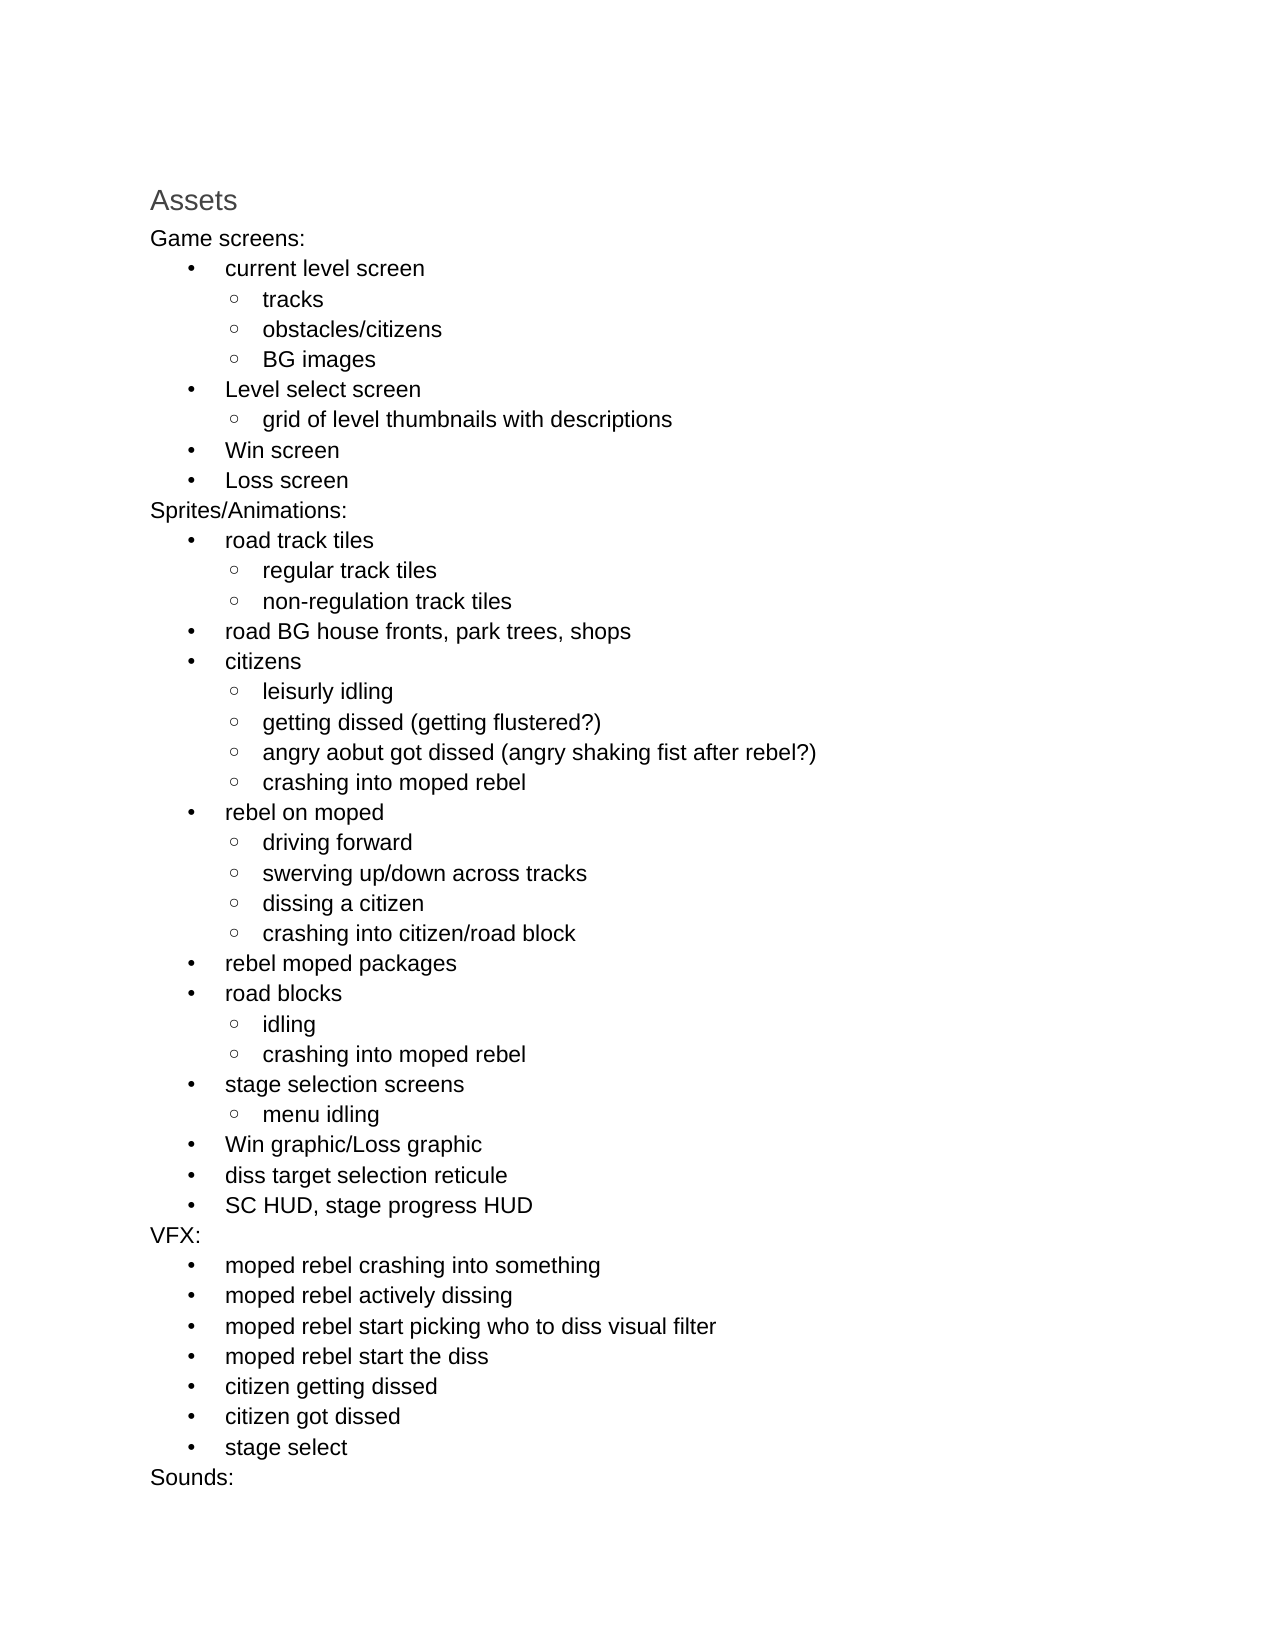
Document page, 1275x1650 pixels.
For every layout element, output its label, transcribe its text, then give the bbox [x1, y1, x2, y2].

text Sounds: [150, 1464, 1125, 1490]
list crashing into moped rebel [225, 769, 1125, 795]
list moped rebel actively dissing [187, 1282, 1125, 1309]
list moped rebel start picking who to diss visual filter [187, 1313, 1125, 1339]
list angry aobut got dissed (angry shaking fist after rebel?) [225, 739, 1125, 765]
list obstacles/citizens [225, 316, 1125, 342]
list Win graphic/Loss graphic [187, 1131, 1125, 1158]
list moped rebel crashing into something [187, 1252, 1125, 1279]
list menu idling [225, 1101, 1125, 1128]
list Level select screen [187, 376, 1125, 403]
list road track tiles [187, 527, 1125, 554]
list stage select [187, 1433, 1125, 1460]
list idling [225, 1011, 1125, 1037]
list crashing into citizen/road block [225, 920, 1125, 946]
list road BG house fronts, park trees, shops [187, 618, 1125, 644]
list citizens [187, 648, 1125, 674]
list non-regulation track tiles [225, 588, 1125, 614]
list rebel moped packages [187, 950, 1125, 977]
list leisurly idling [225, 678, 1125, 705]
list diss target selection reticule [187, 1162, 1125, 1188]
subtitle Assets [150, 183, 1125, 217]
list getting dissed (getting flustered?) [225, 708, 1125, 735]
text Sprites/Animations: [150, 497, 1125, 523]
text Game screens: [150, 225, 1125, 252]
list citizen got dissed [187, 1403, 1125, 1430]
list tracks [225, 286, 1125, 312]
list regular track tiles [225, 557, 1125, 584]
list crashing into moped rebel [225, 1041, 1125, 1067]
list Win screen [187, 437, 1125, 463]
list driving forward [225, 829, 1125, 856]
list swerving up/down across tracks [225, 859, 1125, 886]
list citizen getting dissed [187, 1373, 1125, 1399]
list rebel on moped [187, 799, 1125, 826]
list BG images [225, 346, 1125, 372]
list stage selection screens [187, 1071, 1125, 1097]
list road blocks [187, 980, 1125, 1007]
text VFX: [150, 1222, 1125, 1248]
list Loss screen [187, 467, 1125, 493]
list SC HUD, stage progress HUD [187, 1192, 1125, 1218]
list dissing a citizen [225, 890, 1125, 916]
list grid of level thumbnails with descriptions [225, 406, 1125, 433]
list moped rebel start the diss [187, 1343, 1125, 1369]
list current level screen [187, 255, 1125, 282]
